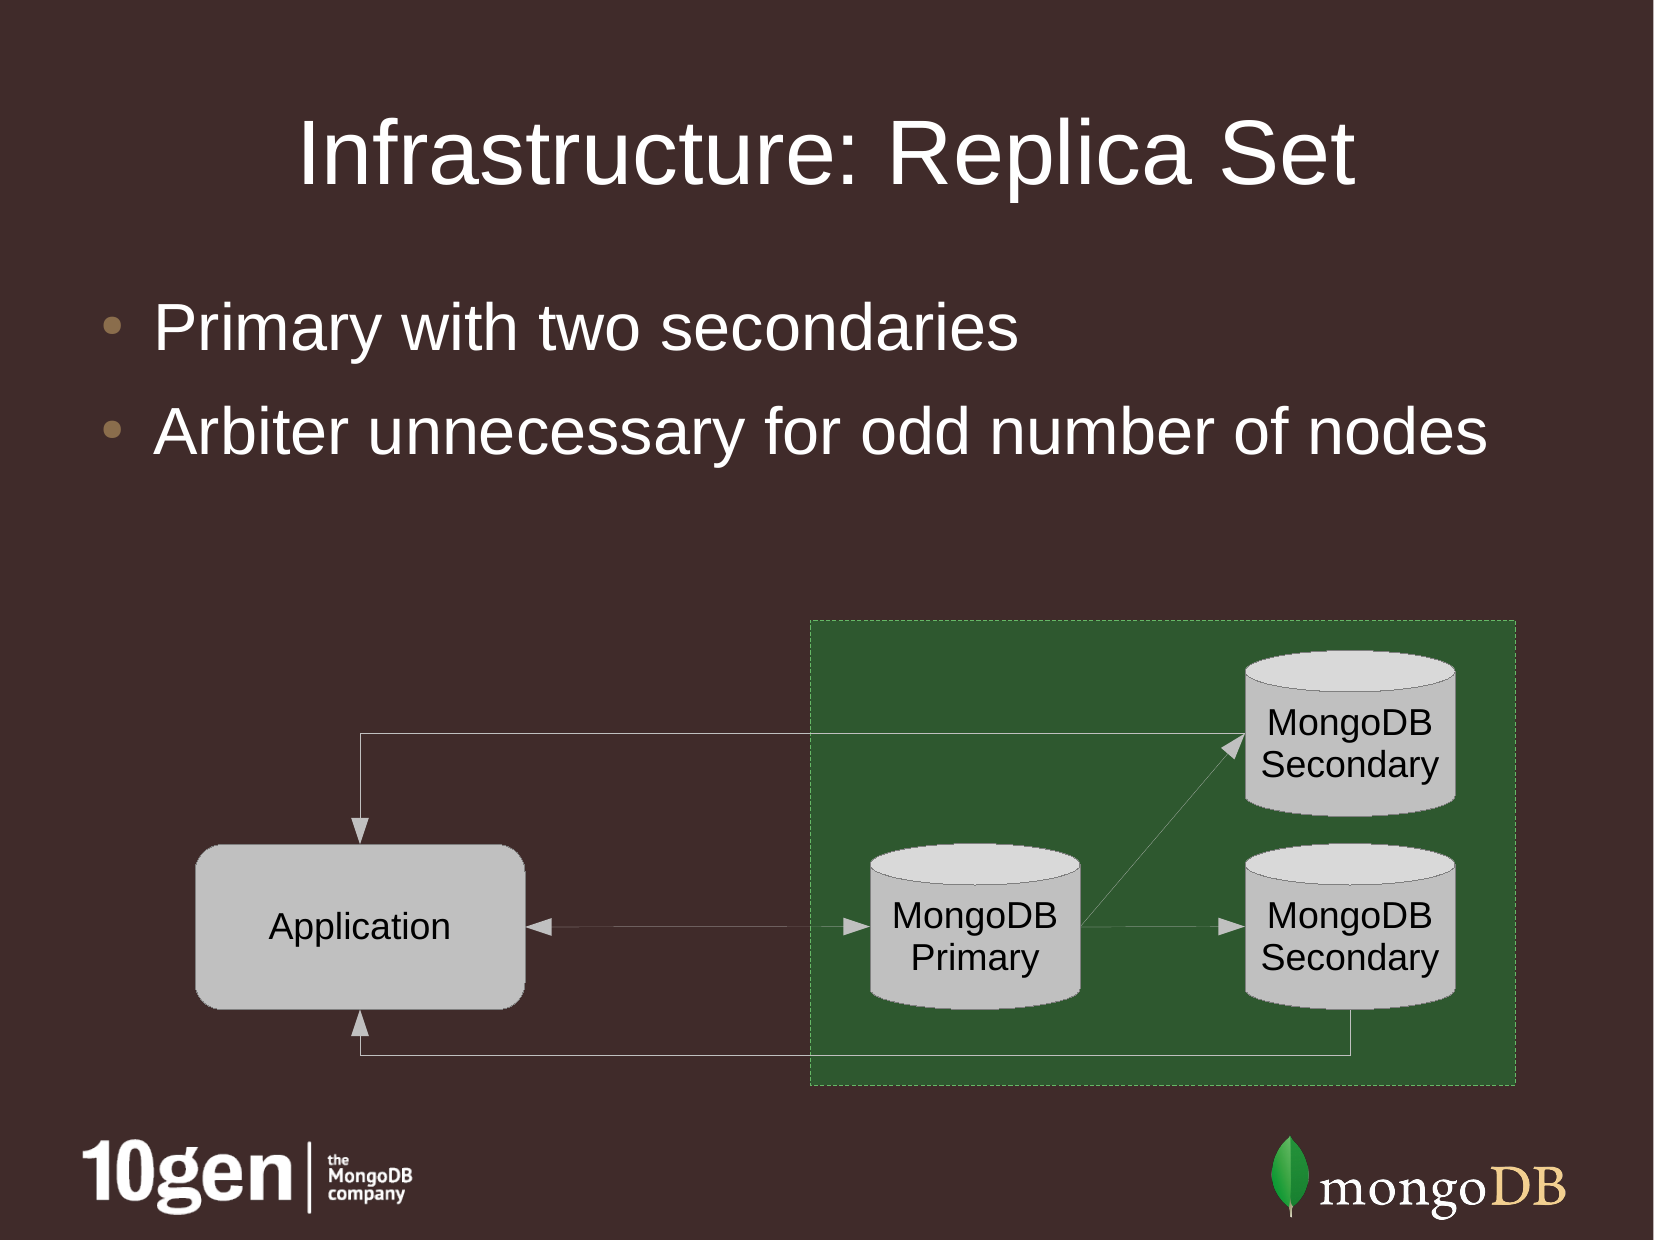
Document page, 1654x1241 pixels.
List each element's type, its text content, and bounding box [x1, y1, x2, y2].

picture [1260, 1124, 1576, 1230]
text_box Application [195, 844, 526, 1010]
text_box MongoDB Secondary [1245, 865, 1456, 1010]
text_box MongoDB Secondary [1245, 672, 1456, 817]
text_box MongoDB Primary [870, 865, 1081, 1010]
title Infrastructure: Replica Set [82, 49, 1571, 257]
list Primary with two secondaries Arbiter unnecessary for odd number of nodes [82, 290, 1571, 1109]
picture [82, 1139, 413, 1215]
